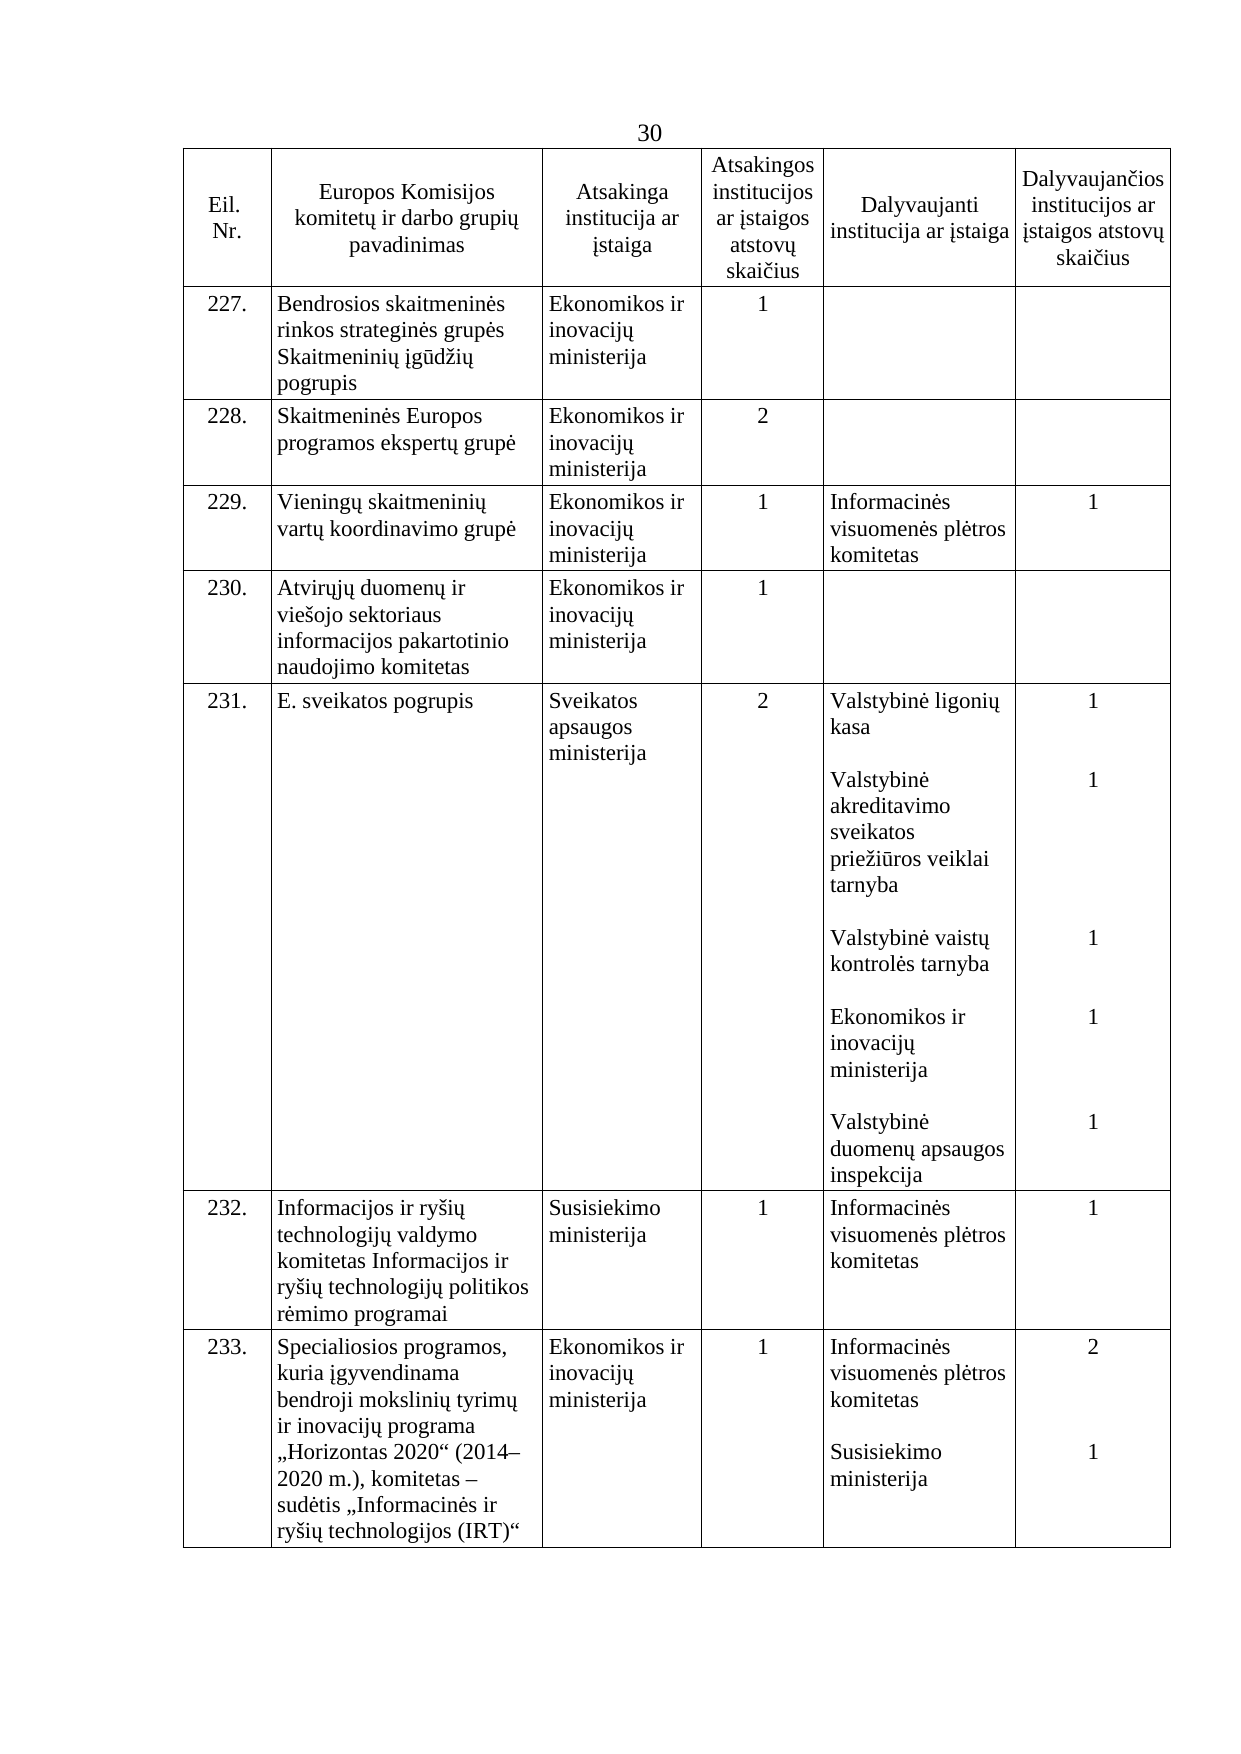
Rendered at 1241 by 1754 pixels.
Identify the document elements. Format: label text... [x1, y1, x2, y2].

table_cell [824, 287, 1015, 398]
table_cell Ekonomikos ir inovacijų ministerija [543, 1330, 701, 1547]
table_cell 1 [702, 486, 823, 570]
table_cell Vieningų skaitmeninių vartų koordinavimo grupė [272, 486, 542, 570]
table_cell 233. [184, 1330, 271, 1547]
table_cell Atvirųjų duomenų ir viešojo sektoriaus informacijos pakartotinio naudojimo komitetas [272, 571, 542, 683]
table_cell [824, 571, 1015, 683]
table_cell [1016, 571, 1170, 683]
table_cell 227. [184, 287, 271, 398]
table_cell 232. [184, 1191, 271, 1329]
table_cell Susisiekimo ministerija [543, 1191, 701, 1329]
table_cell Bendrosios skaitmeninės rinkos strateginės grupės Skaitmeninių įgūdžių pogrupis [272, 287, 542, 398]
table_cell 229. [184, 486, 271, 570]
table_cell 2 [702, 684, 823, 1190]
table_cell 1 [702, 571, 823, 683]
table_cell Specialiosios programos, kuria įgyvendinama bendroji mokslinių tyrimų ir inovacijų programa „Horizontas 2020“ (2014–2020 m.), komitetas – sudėtis „Informacinės ir ryšių technologijos (IRT)“ [272, 1330, 542, 1547]
table_cell Informacinės visuomenės plėtros komitetas [824, 486, 1015, 570]
table_cell 230. [184, 571, 271, 683]
table_cell [824, 400, 1015, 484]
table_cell 2 1 [1016, 1330, 1170, 1547]
table_cell 231. [184, 684, 271, 1190]
table_cell Ekonomikos ir inovacijų ministerija [543, 400, 701, 484]
table_cell 1 [1016, 1191, 1170, 1329]
table_cell 1 1 1 1 1 [1016, 684, 1170, 1190]
table_cell 1 [702, 287, 823, 398]
table_cell Ekonomikos ir inovacijų ministerija [543, 287, 701, 398]
table_cell Informacinės visuomenės plėtros komitetas [824, 1191, 1015, 1329]
table_cell Ekonomikos ir inovacijų ministerija [543, 486, 701, 570]
table_cell Sveikatos apsaugos ministerija [543, 684, 701, 1190]
table_cell [1016, 400, 1170, 484]
table_cell 228. [184, 400, 271, 484]
table_cell 2 [702, 400, 823, 484]
table_cell 1 [1016, 486, 1170, 570]
table_cell Skaitmeninės Europos programos ekspertų grupė [272, 400, 542, 484]
table_header Dalyvaujančios institucijos ar įstaigos atstovų skaičius [1016, 149, 1170, 286]
table_cell E. sveikatos pogrupis [272, 684, 542, 1190]
table_cell Valstybinė ligonių kasa Valstybinė akreditavimo sveikatos priežiūros veiklai tarnyba Valstybinė vaistų kontrolės tarnyba Ekonomikos ir inovacijų ministerija Valstybinė duomenų apsaugos inspekcija [824, 684, 1015, 1190]
table_header Eil. Nr. [184, 149, 271, 286]
table_cell 1 [702, 1191, 823, 1329]
table_header Atsakinga institucija ar įstaiga [543, 149, 701, 286]
table_cell Informacijos ir ryšių technologijų valdymo komitetas Informacijos ir ryšių technologijų politikos rėmimo programai [272, 1191, 542, 1329]
table_cell Ekonomikos ir inovacijų ministerija [543, 571, 701, 683]
table_header Dalyvaujanti institucija ar įstaiga [824, 149, 1015, 286]
table_header Atsakingos institucijos ar įstaigos atstovų skaičius [702, 149, 823, 286]
table_header Europos Komisijos komitetų ir darbo grupių pavadinimas [272, 149, 542, 286]
table_cell 1 [702, 1330, 823, 1547]
table_cell [1016, 287, 1170, 398]
table_cell Informacinės visuomenės plėtros komitetas Susisiekimo ministerija [824, 1330, 1015, 1547]
